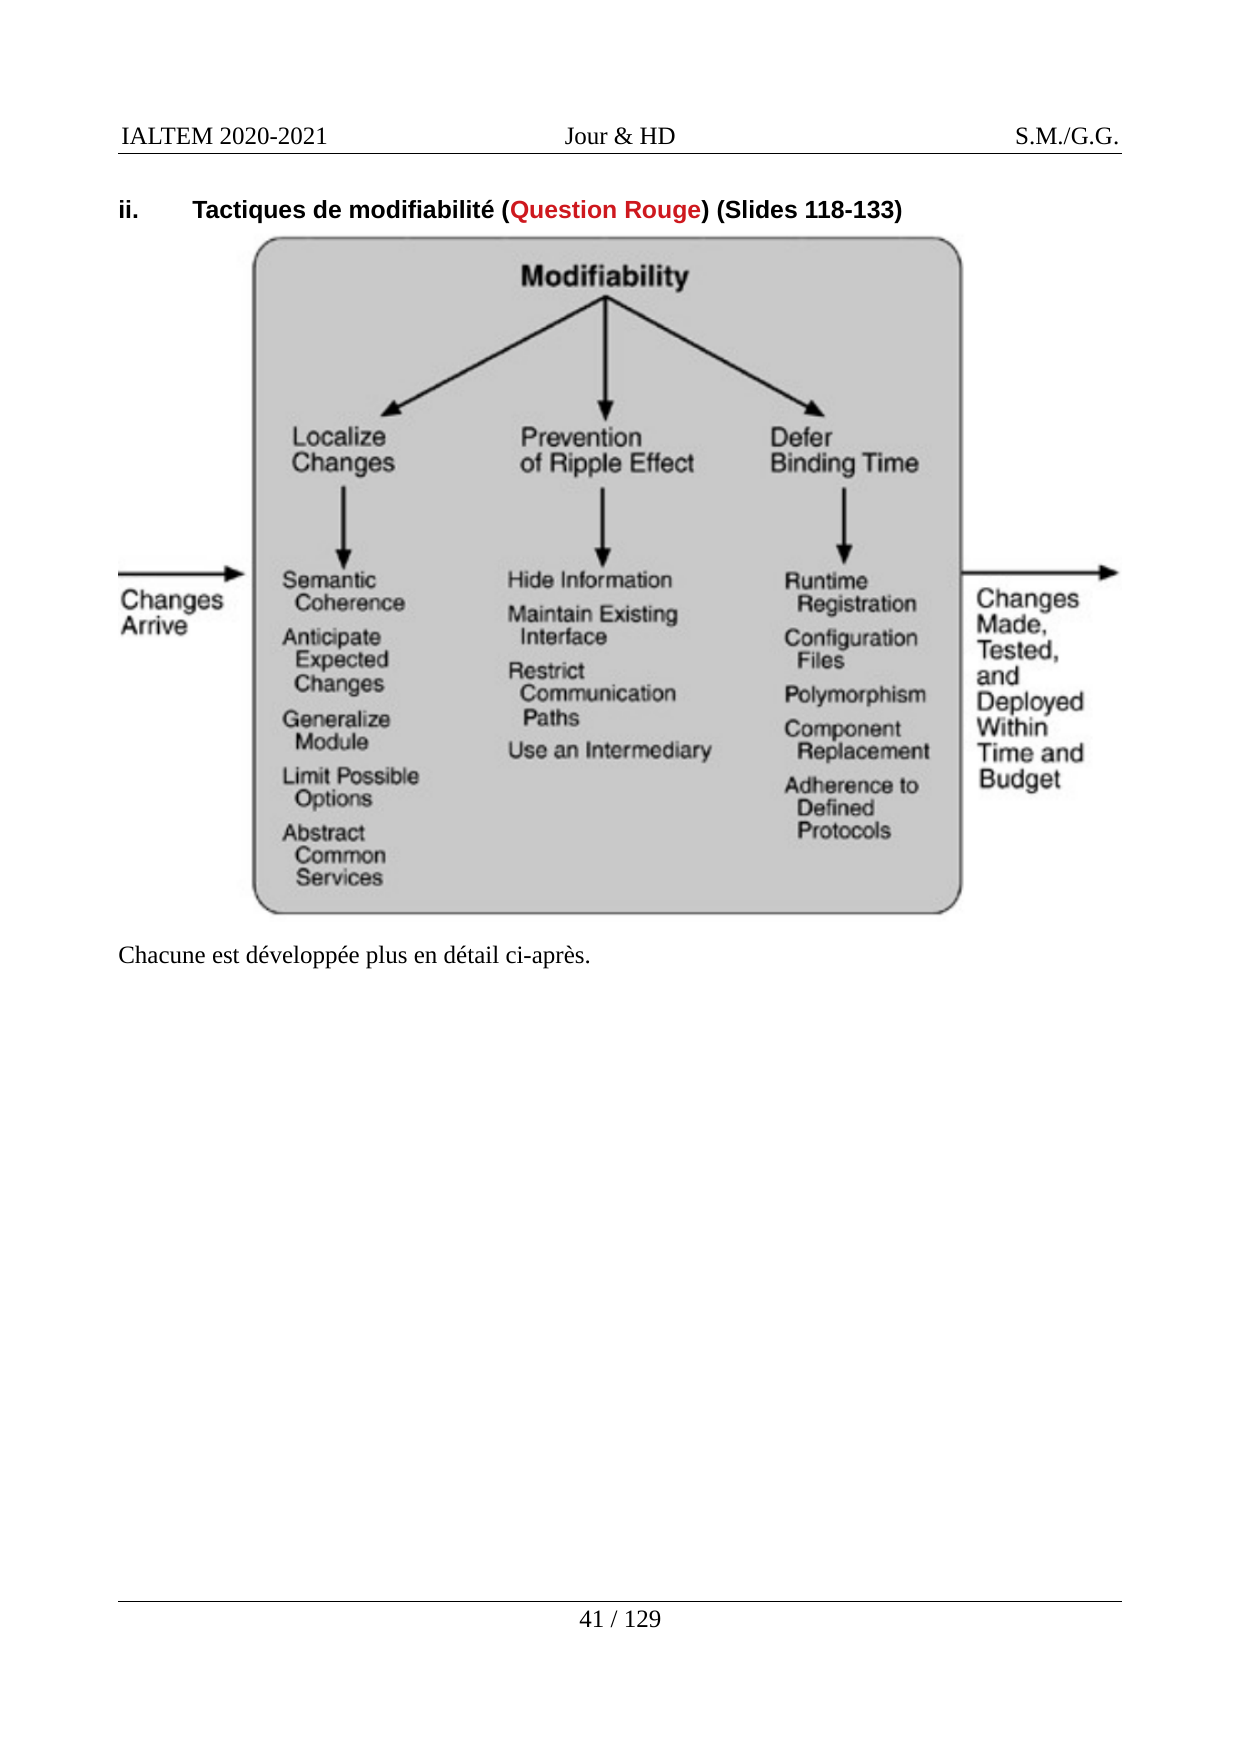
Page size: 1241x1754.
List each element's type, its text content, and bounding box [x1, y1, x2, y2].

text Chacune est développée plus en détail ci-après. [118, 940, 1122, 969]
subtitle Tactiques de modifiabilité (Question Rouge) (Slides 118-133) [118, 195, 1122, 223]
picture [118, 229, 1123, 922]
